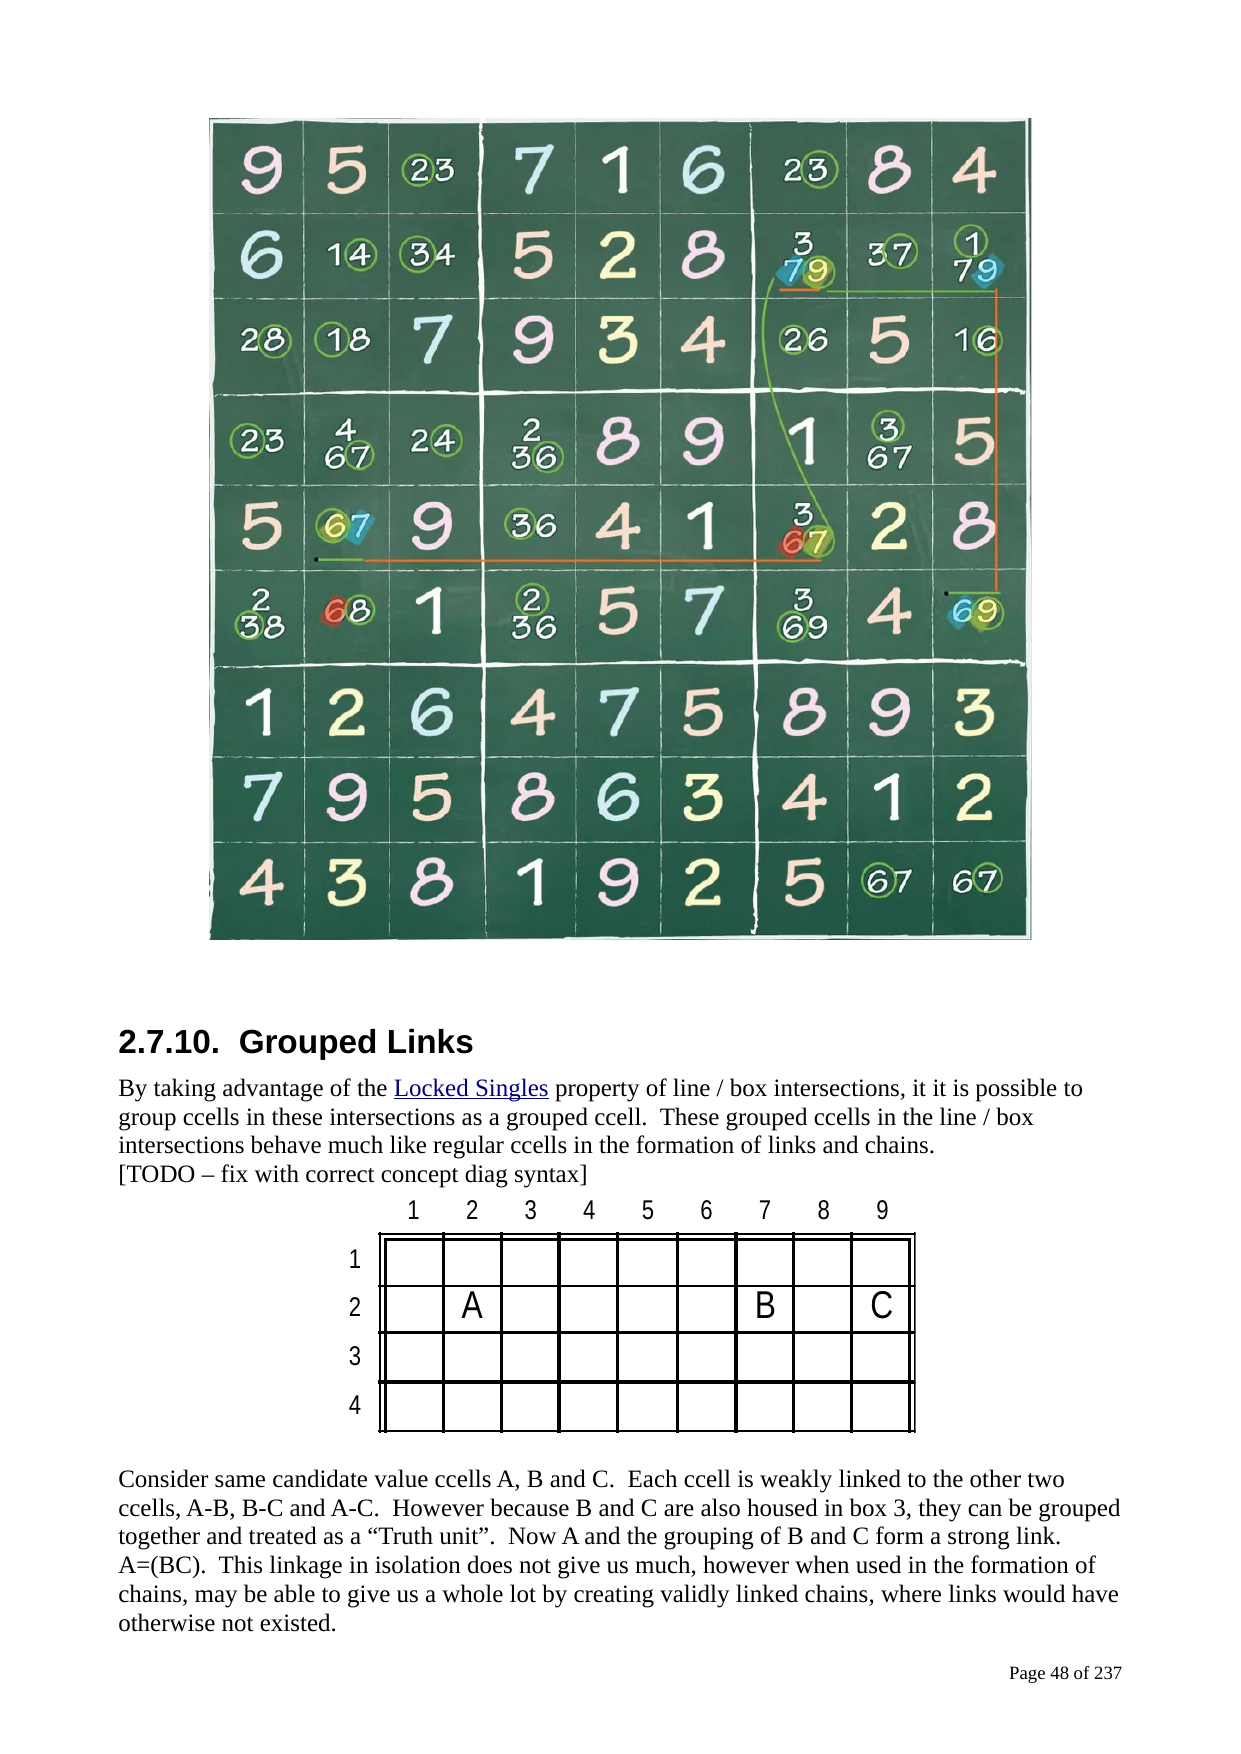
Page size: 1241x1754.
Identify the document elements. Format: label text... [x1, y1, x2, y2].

subtitle Grouped Links [118, 1022, 1122, 1060]
text By taking advantage of the Locked Singles property of line / box intersections, it it is possible to group ccells in these intersections as a grouped ccell. These grouped ccells in the line / box intersections behave much like regular ccells in the formation of links and chains. [118, 1073, 1122, 1159]
text [TODO – fix with correct concept diag syntax] [118, 1159, 1122, 1188]
picture [209, 118, 1032, 940]
text Consider same candidate value ccells A, B and C. Each ccell is weakly linked to the other two ccells, A-B, B-C and A-C. However because B and C are also housed in box 3, they can be grouped together and treated as a “Truth unit”. Now A and the grouping of B and C form a strong link. A=(BC). This linkage in isolation does not give us much, however when used in the formation of chains, may be able to give us a whole lot by creating validly linked chains, where links would have otherwise not existed. [118, 1464, 1122, 1636]
